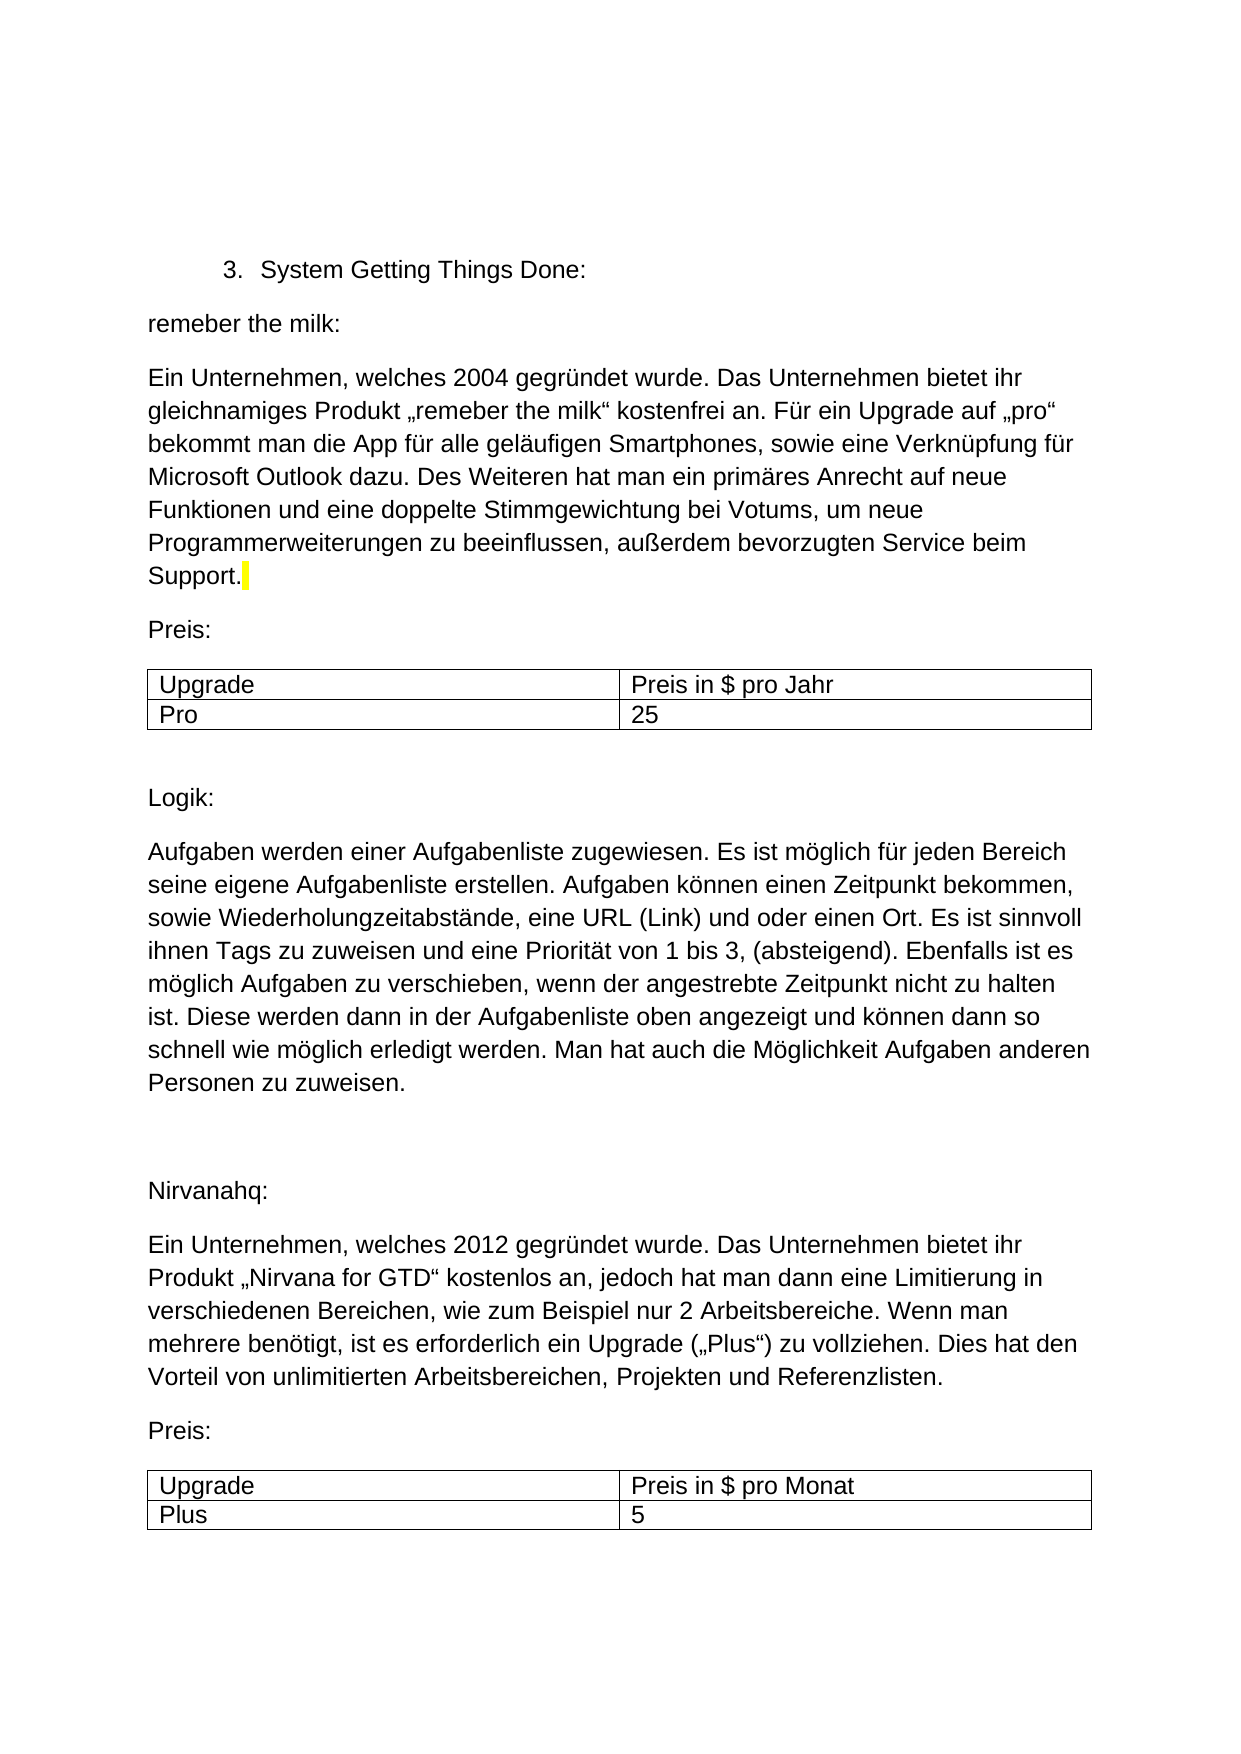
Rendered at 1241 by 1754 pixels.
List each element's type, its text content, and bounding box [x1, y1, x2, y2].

text Ein Unternehmen, welches 2012 gegründet wurde. Das Unternehmen bietet ihr Produkt „Nirvana for GTD“ kostenlos an, jedoch hat man dann eine Limitierung in verschiedenen Bereichen, wie zum Beispiel nur 2 Arbeitsbereiche. Wenn man mehrere benötigt, ist es erforderlich ein Upgrade („Plus“) zu vollziehen. Dies hat den Vorteil von unlimitierten Arbeitsbereichen, Projekten und Referenzlisten. [148, 1230, 1093, 1391]
table_cell Pro [148, 700, 619, 728]
table_header Upgrade [148, 1471, 619, 1499]
table_cell 5 [620, 1501, 1091, 1529]
table_cell Plus [148, 1501, 619, 1529]
text Ein Unternehmen, welches 2004 gegründet wurde. Das Unternehmen bietet ihr gleichnamiges Produkt „remeber the milk“ kostenfrei an. Für ein Upgrade auf „pro“ bekommt man die App für alle geläufigen Smartphones, sowie eine Verknüpfung für Microsoft Outlook dazu. Des Weiteren hat man ein primäres Anrecht auf neue Funktionen und eine doppelte Stimmgewichtung bei Votums, um neue Programmerweiterungen zu beeinflussen, außerdem bevorzugten Service beim Support. [148, 363, 1093, 590]
text Preis: [148, 1416, 1093, 1444]
text Logik: [148, 783, 1093, 812]
text remeber the milk: [148, 309, 1093, 338]
table_cell 25 [620, 700, 1091, 728]
list System Getting Things Done: [223, 255, 1093, 284]
text Aufgaben werden einer Aufgabenliste zugewiesen. Es ist möglich für jeden Bereich seine eigene Aufgabenliste erstellen. Aufgaben können einen Zeitpunkt bekommen, sowie Wiederholungzeitabstände, eine URL (Link) und oder einen Ort. Es ist sinnvoll ihnen Tags zu zuweisen und eine Priorität von 1 bis 3, (absteigend). Ebenfalls ist es möglich Aufgaben zu verschieben, wenn der angestrebte Zeitpunkt nicht zu halten ist. Diese werden dann in der Aufgabenliste oben angezeigt und können dann so schnell wie möglich erledigt werden. Man hat auch die Möglichkeit Aufgaben anderen Personen zu zuweisen. [148, 837, 1093, 1097]
text Preis: [148, 615, 1093, 644]
table_header Upgrade [148, 670, 619, 699]
table_header Preis in $ pro Jahr [620, 670, 1091, 699]
text Nirvanahq: [148, 1176, 1093, 1205]
table_header Preis in $ pro Monat [620, 1471, 1091, 1499]
